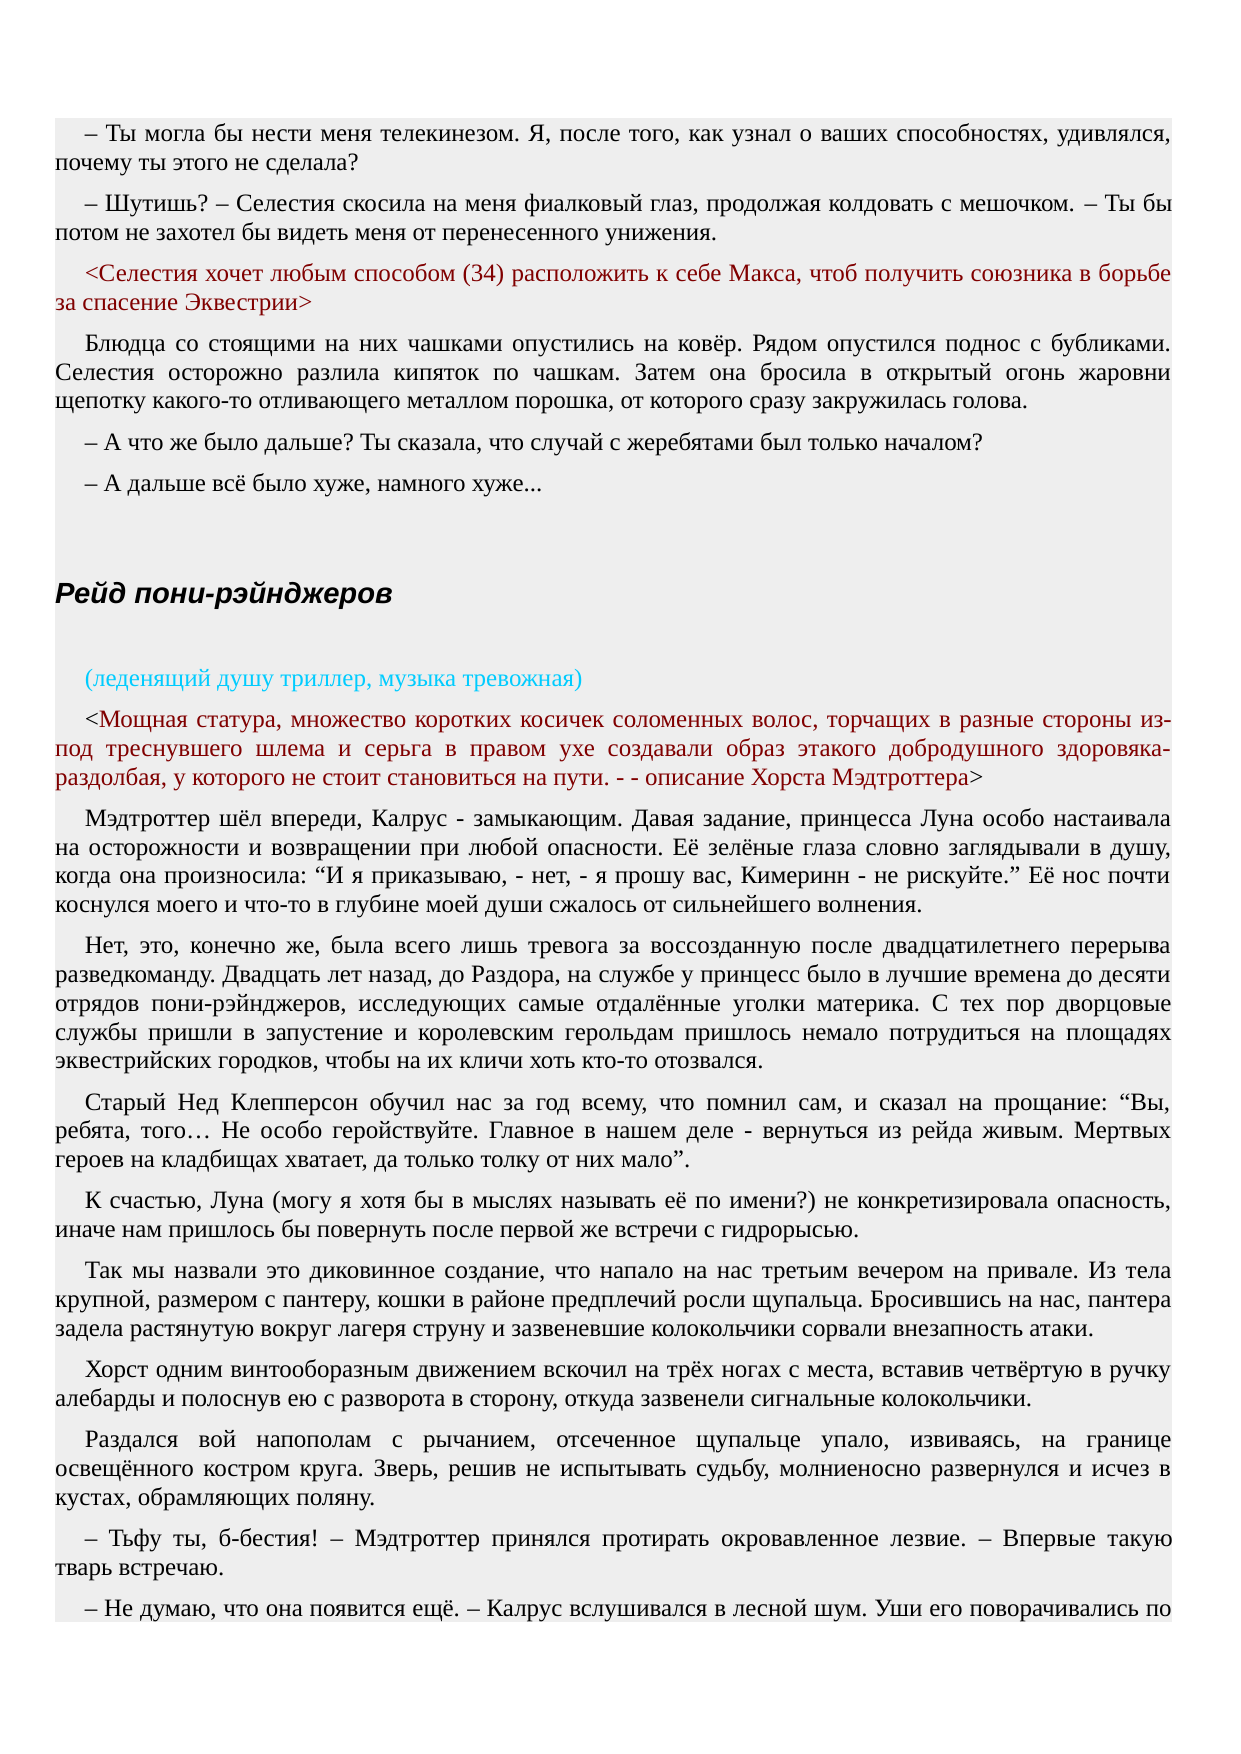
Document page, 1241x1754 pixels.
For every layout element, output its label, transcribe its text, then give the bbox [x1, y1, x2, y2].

text – Тьфу ты, б-бестия! – Мэдтроттер принялся протирать окровавленное лезвие. – Впервые такую тварь встречаю. [55, 1523, 1172, 1580]
text Хорст одним винтооборазным движением вскочил на трёх ногах с места, вставив четвёртую в ручку алебарды и полоснув ею с разворота в сторону, откуда зазвенели сигнальные колокольчики. [55, 1354, 1172, 1412]
text Так мы назвали это диковинное создание, что напало на нас третьим вечером на привале. Из тела крупной, размером с пантеру, кошки в районе предплечий росли щупальца. Бросившись на нас, пантера задела растянутую вокруг лагеря струну и зазвеневшие колокольчики сорвали внезапность атаки. [55, 1255, 1172, 1342]
text – А что же было дальше? Ты сказала, что случай с жеребятами был только началом? [55, 427, 1172, 456]
text Старый Нед Клепперсон обучил нас за год всему, что помнил сам, и сказал на прощание: “Вы, ребята, того… Не особо геройствуйте. Главное в нашем деле - вернуться из рейда живым. Мертвых героев на кладбищах хватает, да только толку от них мало”. [55, 1087, 1172, 1173]
text Нет, это, конечно же, была всего лишь тревога за воссозданную после двадцатилетнего перерыва разведкоманду. Двадцать лет назад, до Раздора, на службе у принцесс было в лучшие времена до десяти отрядов пони-рэйнджеров, исследующих самые отдалённые уголки материка. С тех пор дворцовые службы пришли в запустение и королевским герольдам пришлось немало потрудиться на площадях эквестрийских городков, чтобы на их кличи хоть кто-то отозвался. [55, 930, 1172, 1074]
text Раздался вой напополам с рычанием, отсеченное щупальце упало, извиваясь, на границе освещённого костром круга. Зверь, решив не испытывать судьбу, молниеносно развернулся и исчез в кустах, обрамляющих поляну. [55, 1424, 1172, 1510]
text <Мощная статура, множество коротких косичек соломенных волос, торчащих в разные стороны из-под треснувшего шлема и серьга в правом ухе создавали образ этакого добродушного здоровяка-раздолбая, у которого не стоит становиться на пути. - - описание Хорста Мэдтроттера> [55, 704, 1172, 790]
text – Шутишь? – Селестия скосила на меня фиалковый глаз, продолжая колдовать с мешочком. – Ты бы потом не захотел бы видеть меня от перенесенного унижения. [55, 188, 1172, 246]
text – Не думаю, что она появится ещё. – Калрус вслушивался в лесной шум. Уши его поворачивались по [55, 1593, 1172, 1622]
text <Селестия хочет любым способом (34) расположить к себе Макса, чтоб получить союзника в борьбе за спасение Эквестрии> [55, 258, 1172, 316]
subtitle Рейд пони-рэйнджеров [55, 576, 1172, 609]
text Блюдца со стоящими на них чашками опустились на ковёр. Рядом опустился поднос с бубликами. Селестия осторожно разлила кипяток по чашкам. Затем она бросила в открытый огонь жаровни щепотку какого-то отливающего металлом порошка, от которого сразу закружилась голова. [55, 328, 1172, 414]
text (леденящий душу триллер, музыка тревожная) [55, 663, 1172, 692]
text – А дальше всё было хуже, намного хуже... [55, 468, 1172, 497]
text К счастью, Луна (могу я хотя бы в мыслях называть её по имени?) не конкретизировала опасность, иначе нам пришлось бы повернуть после первой же встречи с гидрорысью. [55, 1185, 1172, 1243]
text – Ты могла бы нести меня телекинезом. Я, после того, как узнал о ваших способностях, удивлялся, почему ты этого не сделала? [55, 118, 1172, 176]
text Мэдтроттер шёл впереди, Калрус - замыкающим. Давая задание, принцесса Луна особо настаивала на осторожности и возвращении при любой опасности. Её зелёные глаза словно заглядывали в душу, когда она произносила: “И я приказываю, - нет, - я прошу вас, Кимеринн - не рискуйте.” Её нос почти коснулся моего и что-то в глубине моей души сжалось от сильнейшего волнения. [55, 803, 1172, 918]
